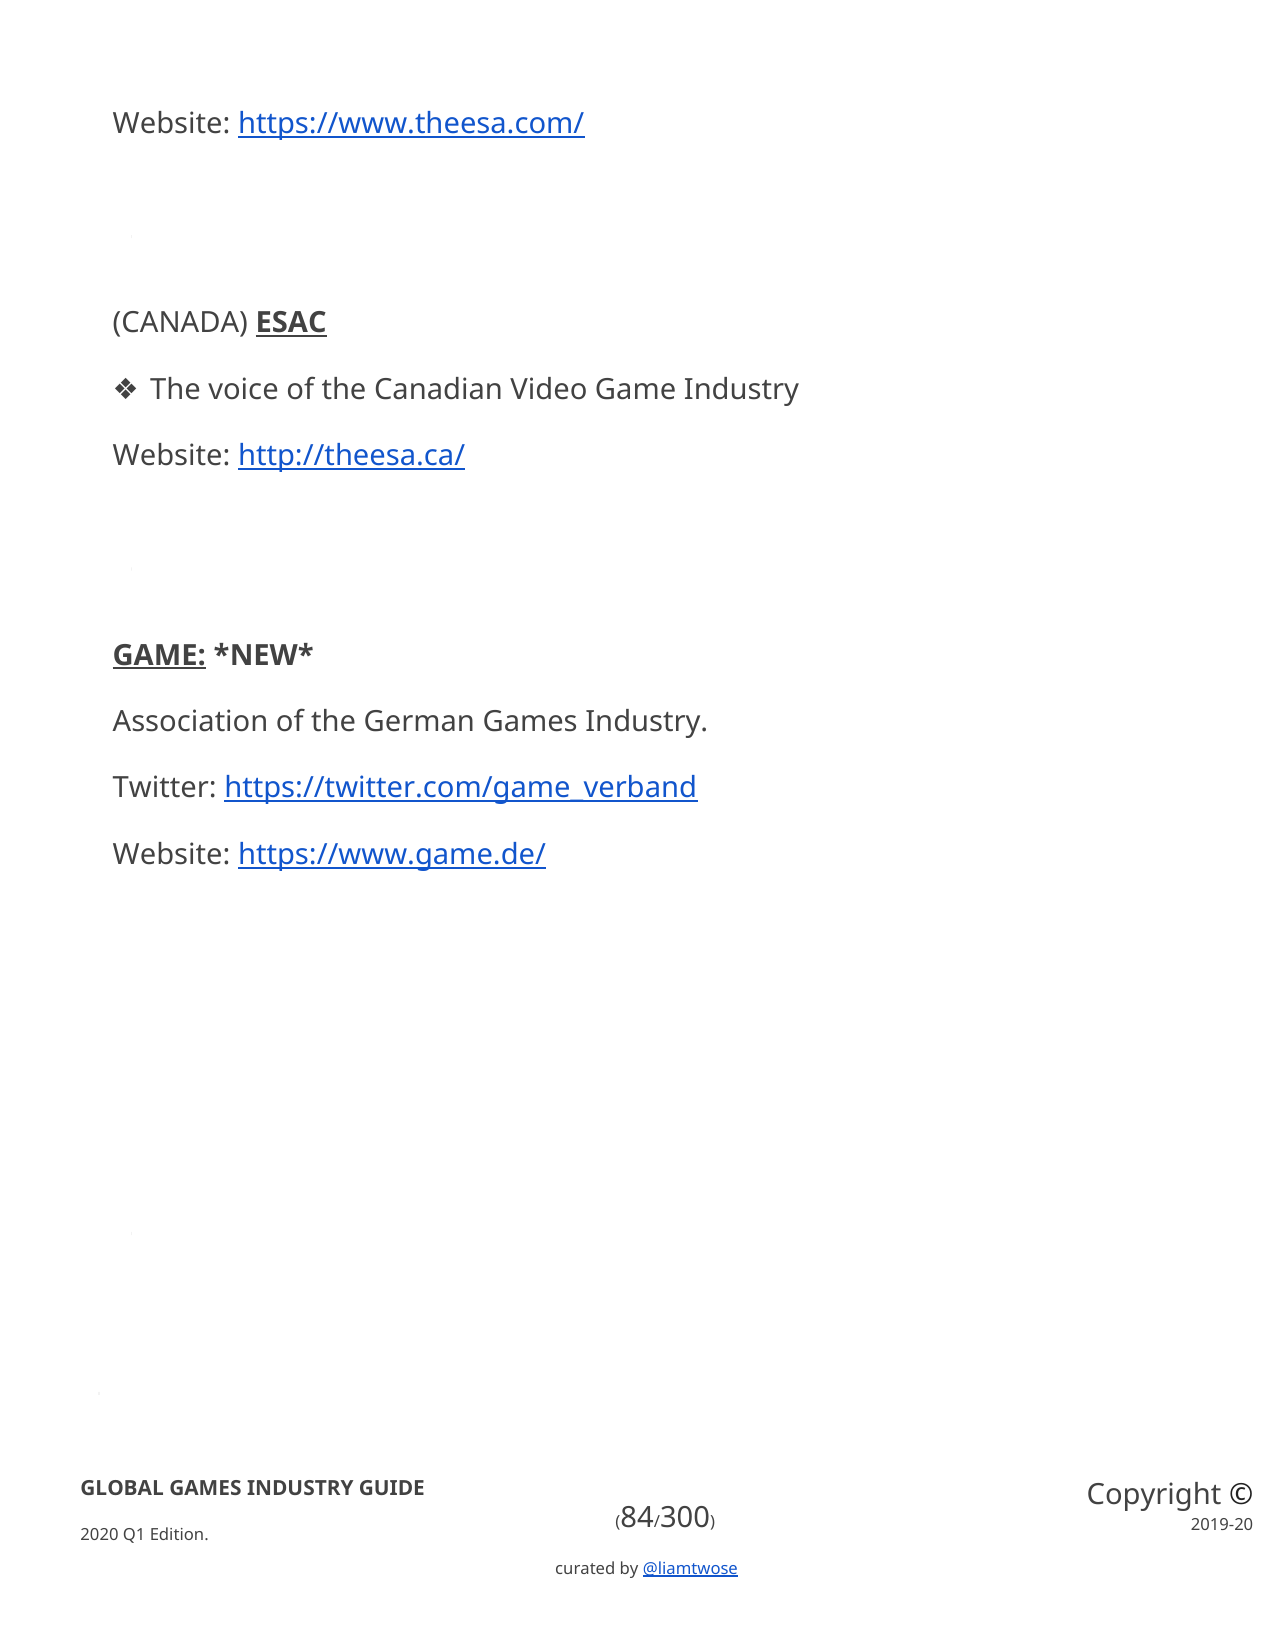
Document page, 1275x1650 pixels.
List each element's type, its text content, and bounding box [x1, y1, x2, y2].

text (CANADA) ESAC [112, 302, 1200, 341]
text Twitter: https://twitter.com/game_verband [112, 767, 1200, 806]
text Website: http://theesa.ca/ [112, 434, 1200, 474]
text Website: https://www.game.de/ [112, 833, 1200, 873]
list The voice of the Canadian Video Game Industry [112, 368, 1200, 408]
text GAME: *NEW* [112, 634, 1200, 673]
text Website: https://www.theesa.com/ [112, 102, 1200, 142]
text Association of the German Games Industry. [112, 700, 1200, 740]
